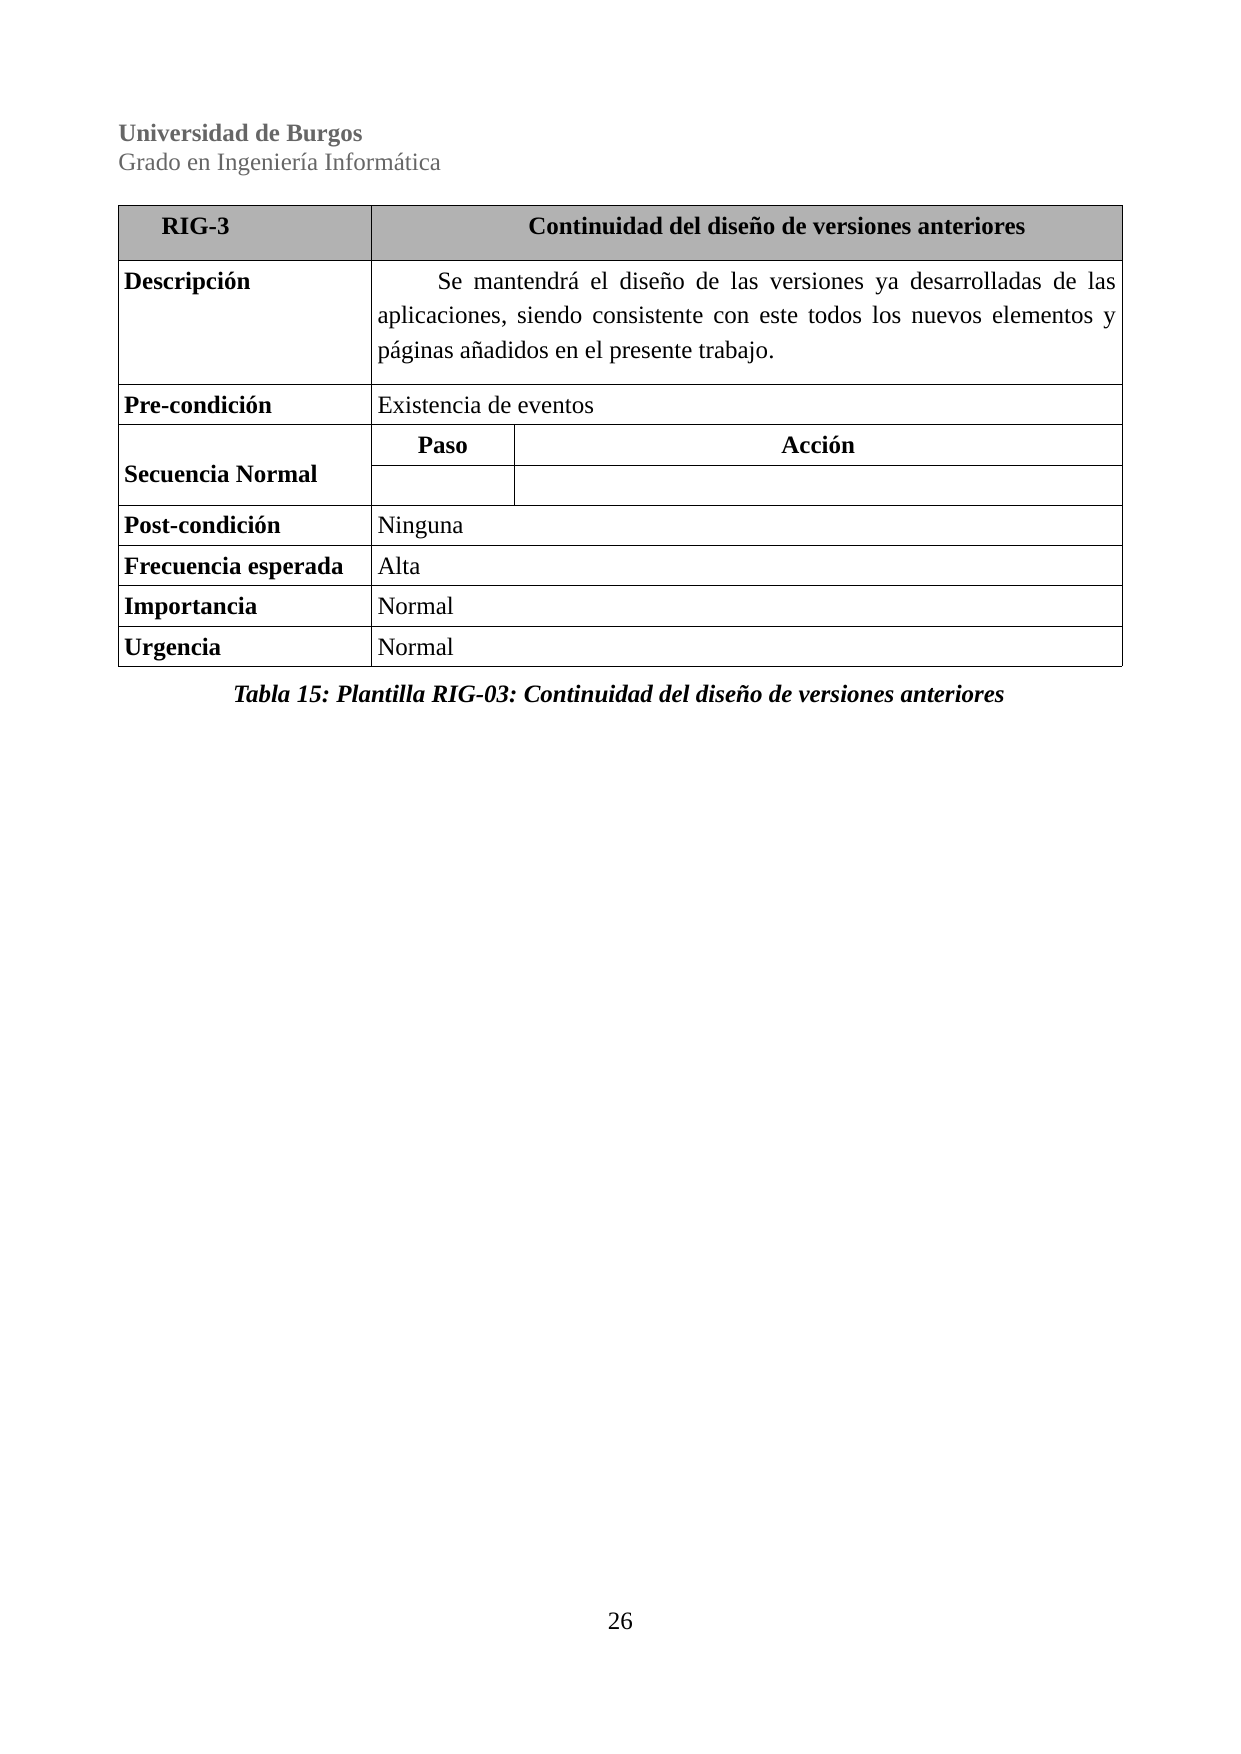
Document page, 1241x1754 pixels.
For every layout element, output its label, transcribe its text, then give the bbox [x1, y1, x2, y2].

table_cell Ninguna [372, 506, 1122, 545]
table_cell Post-condición [119, 506, 371, 545]
table_header Continuidad del diseño de versiones anteriores [372, 206, 1122, 260]
table_header [119, 206, 371, 260]
table_cell Frecuencia esperada [119, 546, 371, 585]
table_cell Se mantendrá el diseño de las versiones ya desarrolladas de las aplicaciones, siendo consistente con este todos los nuevos elementos y páginas añadidos en el presente trabajo. [372, 261, 1122, 384]
table_cell Descripción [119, 261, 371, 384]
table_cell Importancia [119, 586, 371, 626]
table_cell [372, 466, 514, 505]
table_cell Paso [372, 425, 514, 464]
table_cell Normal [372, 586, 1122, 626]
table_cell Urgencia [119, 627, 371, 666]
table_cell Secuencia Normal [119, 425, 371, 505]
table_cell Pre-condición [119, 385, 371, 424]
table_cell Normal [372, 627, 1122, 666]
text Tabla 15: Plantilla RIG-03: Continuidad del diseño de versiones anteriores [118, 679, 1122, 707]
table_cell [515, 466, 1122, 505]
table_cell Alta [372, 546, 1122, 585]
table_cell Existencia de eventos [372, 385, 1122, 424]
table_cell Acción [515, 425, 1122, 464]
